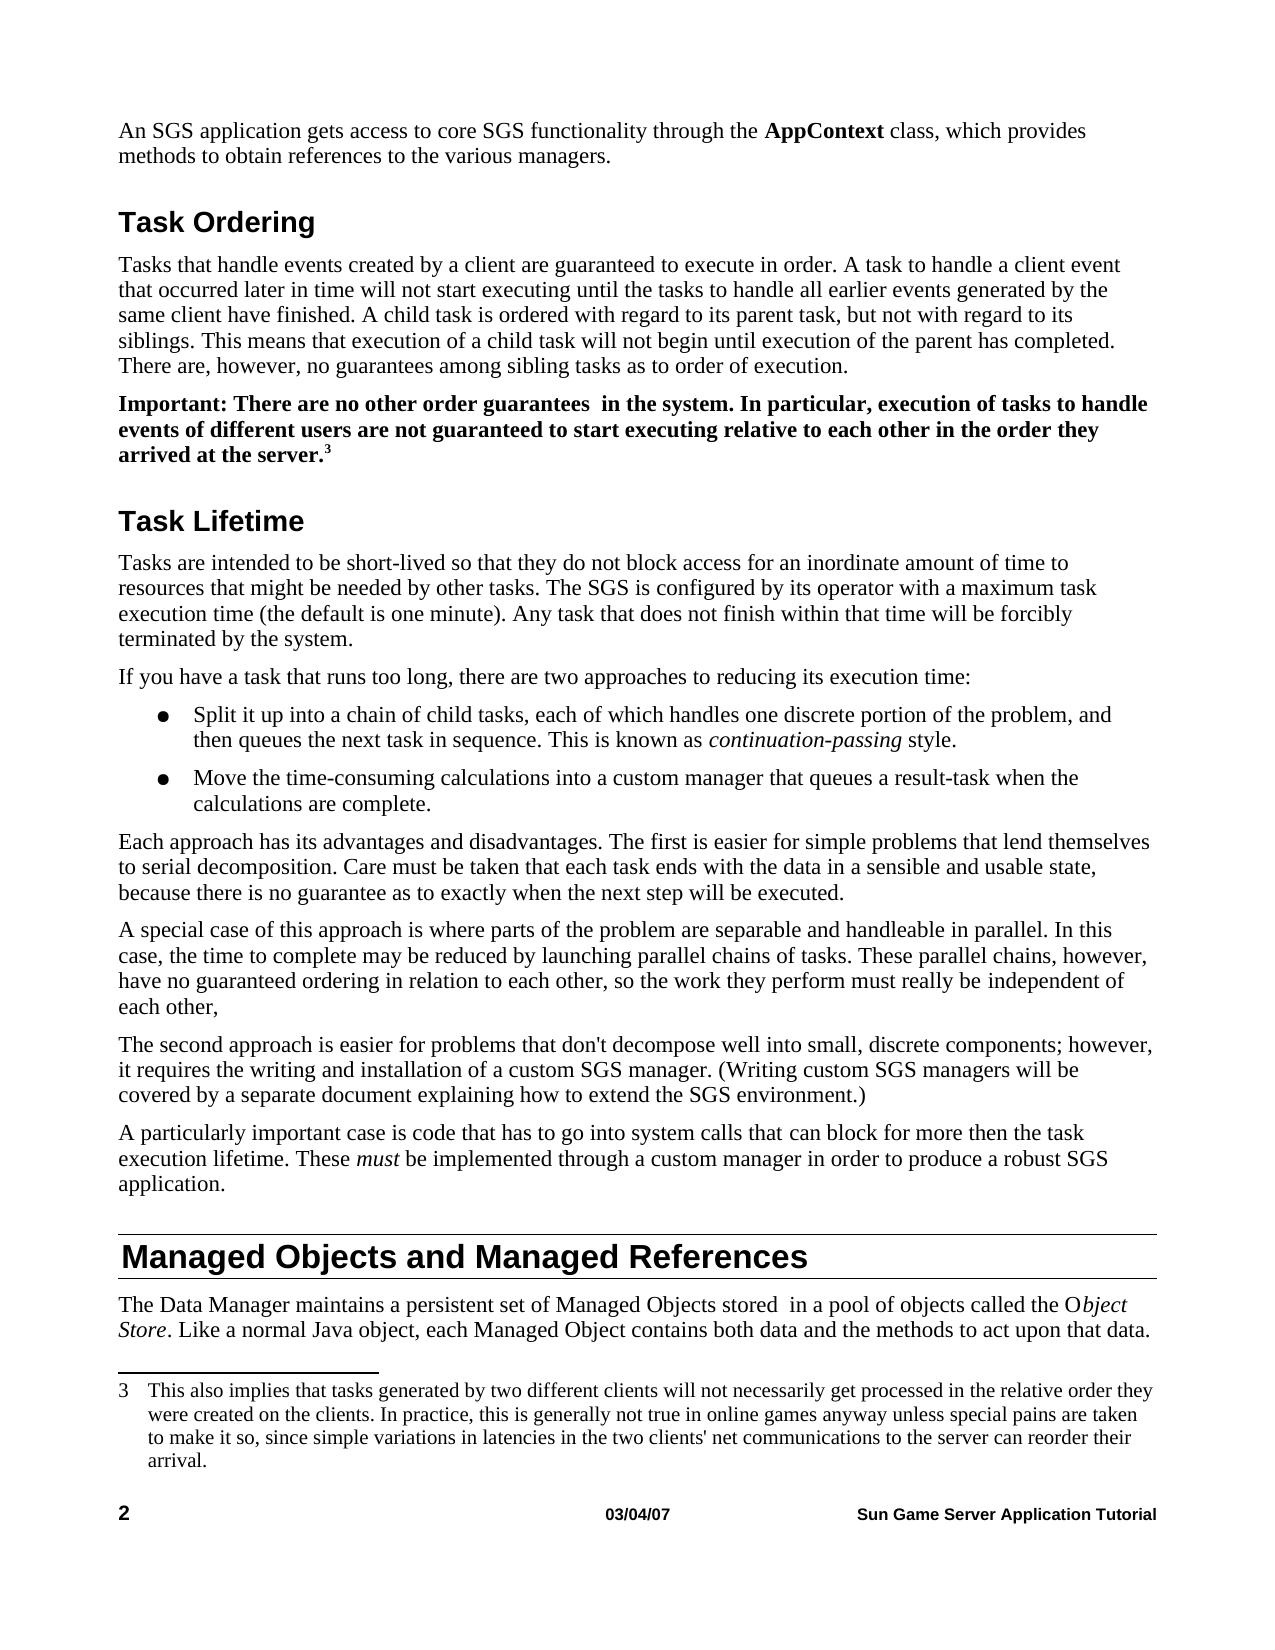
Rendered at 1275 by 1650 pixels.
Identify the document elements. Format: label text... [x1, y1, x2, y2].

text Tasks are intended to be short-lived so that they do not block access for an inordinate amount of time to resources that might be needed by other tasks. The SGS is configured by its operator with a maximum task execution time (the default is one minute). Any task that does not finish within that time will be forcibly terminated by the system. [118, 550, 1157, 652]
subtitle Task Ordering [118, 206, 1157, 239]
text The Data Manager maintains a persistent set of Managed Objects stored in a pool of objects called the Object Store. Like a normal Java object, each Managed Object contains both data and the methods to act upon that data. [118, 1292, 1157, 1343]
text Tasks that handle events created by a client are guaranteed to execute in order. A task to handle a client event that occurred later in time will not start executing until the tasks to handle all earlier events generated by the same client have finished. A child task is ordered with regard to its parent task, but not with regard to its siblings. This means that execution of a child task will not begin until execution of the parent has completed. There are, however, no guarantees among sibling tasks as to order of execution. [118, 252, 1157, 379]
text Each approach has its advantages and disadvantages. The first is easier for simple problems that lend themselves to serial decomposition. Care must be taken that each task ends with the data in a sensible and usable state, because there is no guarantee as to exactly when the next step will be executed. [118, 829, 1157, 905]
text If you have a task that runs too long, there are two approaches to reducing its execution time: [118, 664, 1157, 689]
subtitle Managed Objects and Managed References [118, 1235, 1157, 1278]
list Split it up into a chain of child tasks, each of which handles one discrete portion of the problem, and then queues the next task in sequence. This is known as continuation-passing style. [156, 702, 1157, 753]
text A special case of this approach is where parts of the problem are separable and handleable in parallel. In this case, the time to complete may be reduced by launching parallel chains of tasks. These parallel chains, however, have no guaranteed ordering in relation to each other, so the work they perform must really be independent of each other, [118, 917, 1157, 1019]
text A particularly important case is code that has to go into system calls that can block for more then the task execution lifetime. These must be implemented through a custom manager in order to produce a robust SGS application. [118, 1120, 1157, 1197]
subtitle Task Lifetime [118, 505, 1157, 537]
text The second approach is easier for problems that don't decompose well into small, discrete components; however, it requires the writing and installation of a custom SGS manager. (Writing custom SGS managers will be covered by a separate document explaining how to extend the SGS environment.) [118, 1032, 1157, 1108]
text Important: There are no other order guarantees in the system. In particular, execution of tasks to handle events of different users are not guaranteed to start executing relative to each other in the order they arrived at the server. [118, 391, 1157, 467]
text This also implies that tasks generated by two different clients will not necessarily get processed in the relative order they were created on the clients. In practice, this is generally not true in online games anyway unless special pains are taken to make it so, since simple variations in latencies in the two clients' net communications to the server can reorder their arrival. [118, 1379, 1157, 1472]
list Move the time-consuming calculations into a custom manager that queues a result-task when the calculations are complete. [156, 765, 1157, 816]
text An SGS application gets access to core SGS functionality through the AppContext class, which provides methods to obtain references to the various managers. [118, 118, 1157, 169]
